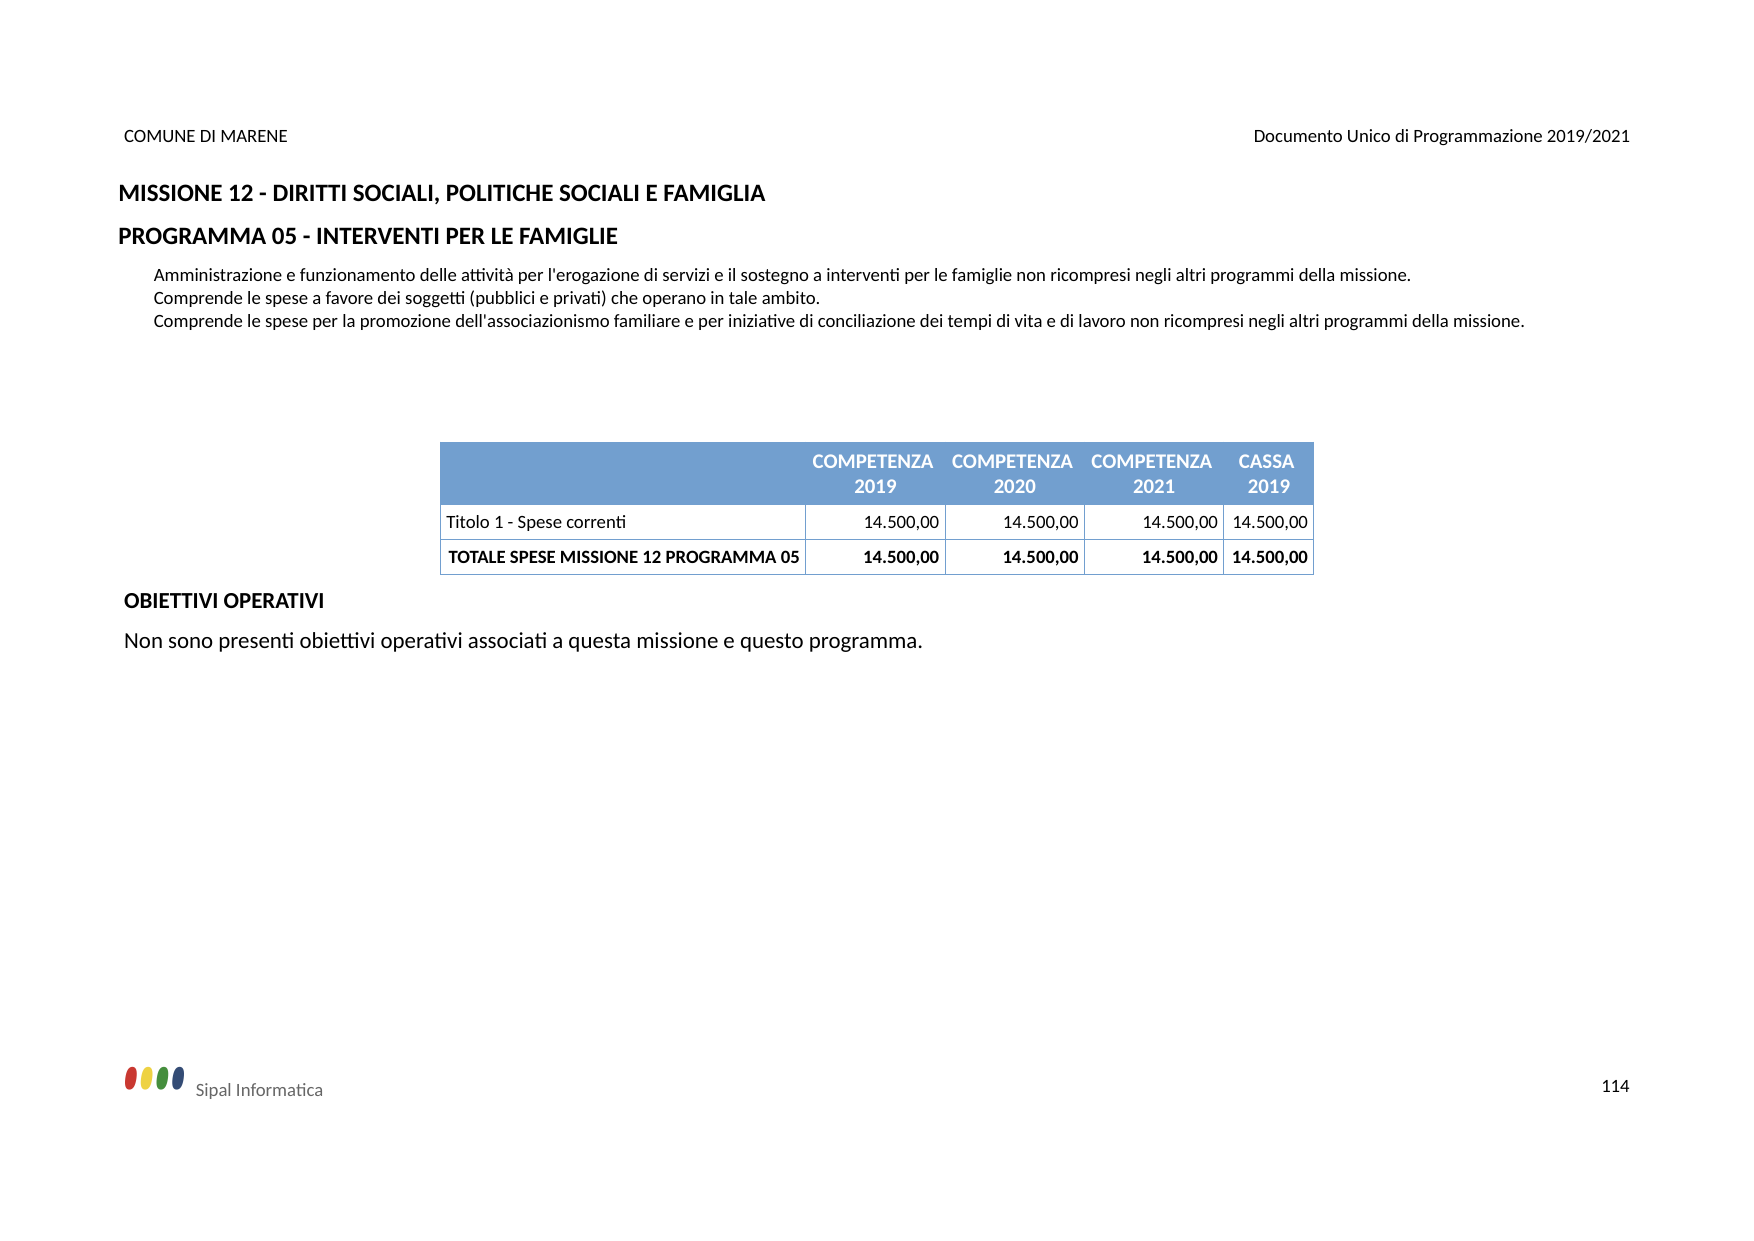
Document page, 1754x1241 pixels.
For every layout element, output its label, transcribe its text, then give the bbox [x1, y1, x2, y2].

table_header CASSA 2019 [1224, 443, 1313, 504]
table_cell 14.500,00 [946, 505, 1084, 539]
text Amministrazione e funzionamento delle attività per l'erogazione di servizi e il sostegno a interventi per le famiglie non ricompresi negli altri programmi della missione. [153, 263, 1636, 286]
table_cell TOTALE SPESE MISSIONE 12 PROGRAMMA 05 [441, 540, 805, 574]
table_header COMPETENZA 2019 [806, 443, 945, 504]
text Comprende le spese a favore dei soggetti (pubblici e privati) che operano in tale ambito. [153, 286, 1636, 309]
table_header [441, 443, 805, 504]
table_cell 14.500,00 [1085, 540, 1223, 574]
table_header COMPETENZA 2020 [946, 443, 1084, 504]
table_cell Non sono presenti obiettivi operativi associati a questa missione e questo programma. [118, 620, 1636, 659]
text Comprende le spese per la promozione dell'associazionismo familiare e per iniziative di conciliazione dei tempi di vita e di lavoro non ricompresi negli altri programmi della missione. [153, 309, 1636, 332]
table_cell 14.500,00 [806, 505, 945, 539]
text Programma 05 - Interventi per le famiglie [118, 220, 1612, 251]
table_header [118, 436, 1636, 581]
table_cell Titolo 1 - Spese correnti [441, 505, 805, 539]
table_cell 14.500,00 [946, 540, 1084, 574]
text Missione 12 - Diritti sociali, politiche sociali e famiglia [118, 177, 1612, 208]
table_cell 14.500,00 [1224, 540, 1313, 574]
table_cell 14.500,00 [1085, 505, 1223, 539]
table_cell 14.500,00 [1224, 505, 1313, 539]
table_header COMPETENZA 2021 [1085, 443, 1223, 504]
table_cell 14.500,00 [806, 540, 945, 574]
table_cell OBIETTIVI OPERATIVI [118, 581, 1636, 620]
